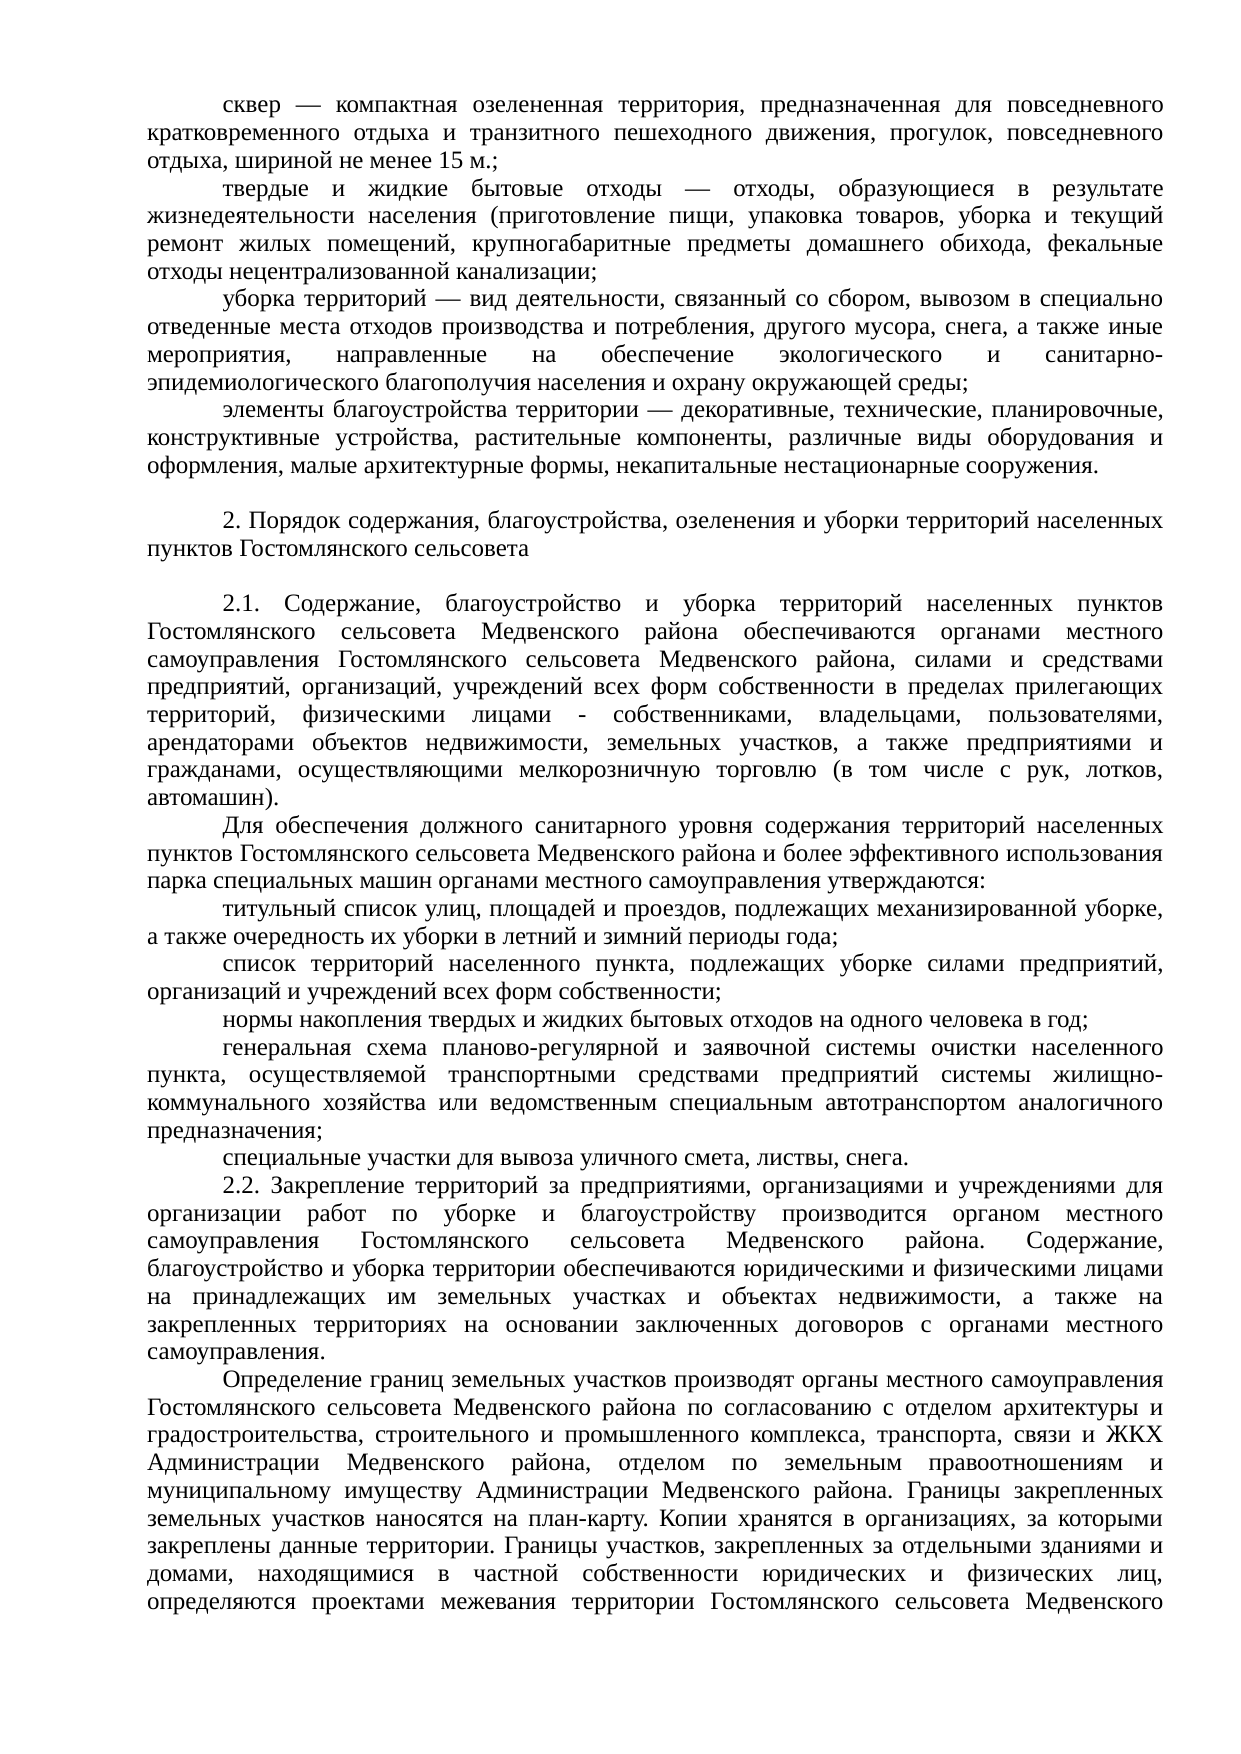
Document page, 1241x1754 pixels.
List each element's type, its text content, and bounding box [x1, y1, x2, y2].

text уборка территорий — вид деятельности, связанный со сбором, вывозом в специально отведенные места отходов производства и потребления, другого мусора, снега, а также иные мероприятия, направленные на обеспечение экологического и санитарно-эпидемиологического благополучия населения и охрану окружающей среды; [147, 284, 1164, 395]
text Определение границ земельных участков производят органы местного самоуправления Гостомлянского сельсовета Медвенского района по согласованию с отделом архитектуры и градостроительства, строительного и промышленного комплекса, транспорта, связи и ЖКХ Администрации Медвенского района, отделом по земельным правоотношениям и муниципальному имуществу Администрации Медвенского района. Границы закрепленных земельных участков наносятся на план-карту. Копии хранятся в организациях, за которыми закреплены данные территории. Границы участков, закрепленных за отдельными зданиями и домами, находящимися в частной собственности юридических и физических лиц, определяются проектами межевания территории Гостомлянского сельсовета Медвенского [147, 1365, 1164, 1614]
text титульный список улиц, площадей и проездов, подлежащих механизированной уборке, а также очередность их уборки в летний и зимний периоды года; [147, 894, 1164, 949]
text 2.1. Содержание, благоустройство и уборка территорий населенных пунктов Гостомлянского сельсовета Медвенского района обеспечиваются органами местного самоуправления Гостомлянского сельсовета Медвенского района, силами и средствами предприятий, организаций, учреждений всех форм собственности в пределах прилегающих территорий, физическими лицами - собственниками, владельцами, пользователями, арендаторами объектов недвижимости, земельных участков, а также предприятиями и гражданами, осуществляющими мелкорозничную торговлю (в том числе с рук, лотков, автомашин). [147, 589, 1164, 811]
text специальные участки для вывоза уличного смета, листвы, снега. [147, 1143, 1164, 1171]
text твердые и жидкие бытовые отходы — отходы, образующиеся в результате жизнедеятельности населения (приготовление пищи, упаковка товаров, уборка и текущий ремонт жилых помещений, крупногабаритные предметы домашнего обихода, фекальные отходы нецентрализованной канализации; [147, 174, 1164, 284]
text нормы накопления твердых и жидких бытовых отходов на одного человека в год; [147, 1005, 1164, 1033]
text Для обеспечения должного санитарного уровня содержания территорий населенных пунктов Гостомлянского сельсовета Медвенского района и более эффективного использования парка специальных машин органами местного самоуправления утверждаются: [147, 811, 1164, 894]
text элементы благоустройства территории — декоративные, технические, планировочные, конструктивные устройства, растительные компоненты, различные виды оборудования и оформления, малые архитектурные формы, некапитальные нестационарные сооружения. [147, 395, 1164, 478]
text генеральная схема планово-регулярной и заявочной системы очистки населенного пункта, осуществляемой транспортными средствами предприятий системы жилищно-коммунального хозяйства или ведомственным специальным автотранспортом аналогичного предназначения; [147, 1033, 1164, 1143]
text 2.2. Закрепление территорий за предприятиями, организациями и учреждениями для организации работ по уборке и благоустройству производится органом местного самоуправления Гостомлянского сельсовета Медвенского района. Содержание, благоустройство и уборка территории обеспечиваются юридическими и физическими лицами на принадлежащих им земельных участках и объектах недвижимости, а также на закрепленных территориях на основании заключенных договоров с органами местного самоуправления. [147, 1171, 1164, 1365]
text сквер — компактная озелененная территория, предназначенная для повседневного кратковременного отдыха и транзитного пешеходного движения, прогулок, повседневного отдыха, шириной не менее 15 м.; [147, 91, 1164, 174]
text список территорий населенного пункта, подлежащих уборке силами предприятий, организаций и учреждений всех форм собственности; [147, 949, 1164, 1005]
text 2. Порядок содержания, благоустройства, озеленения и уборки территорий населенных пунктов Гостомлянского сельсовета [147, 506, 1164, 562]
